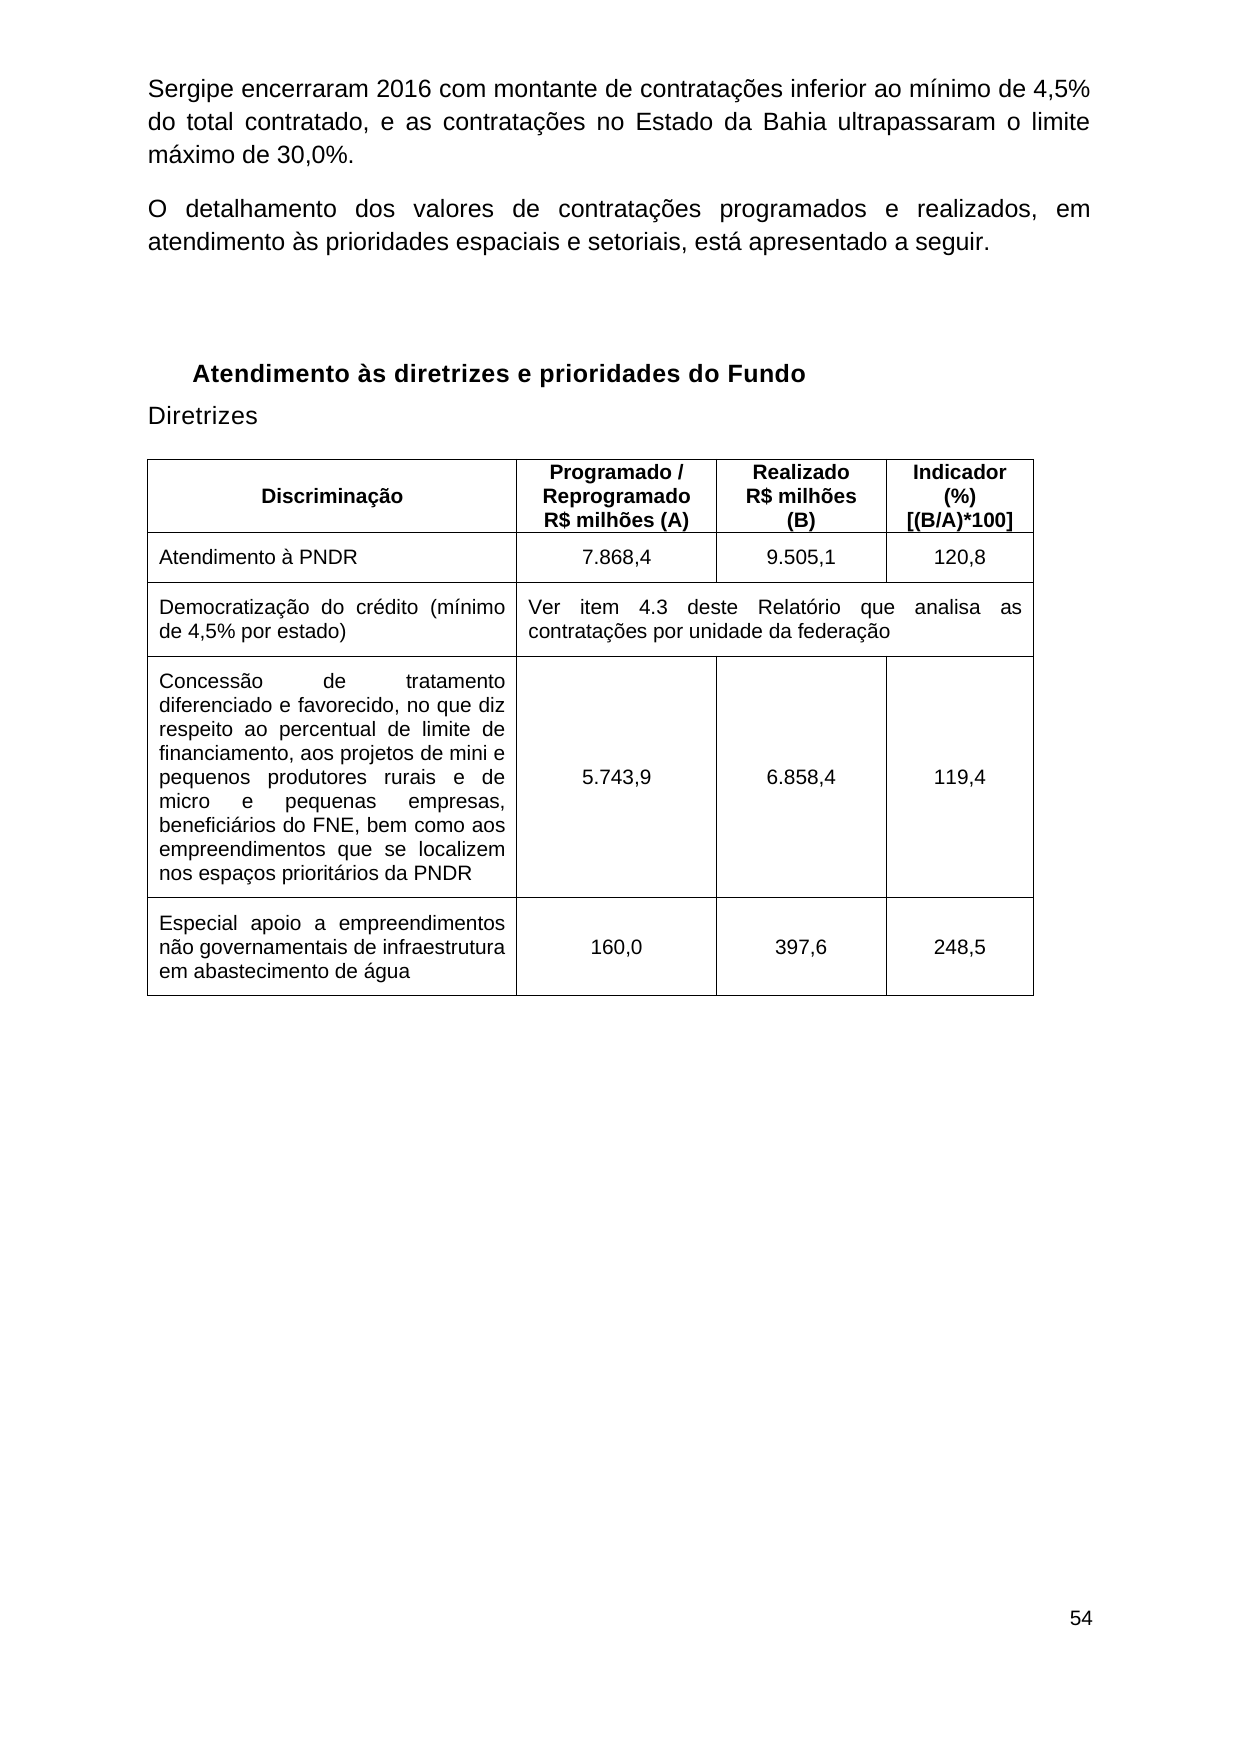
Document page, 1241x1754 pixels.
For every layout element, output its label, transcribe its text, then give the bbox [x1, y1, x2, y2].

table_cell 9.505,1 [717, 533, 886, 582]
table_header Programado / Reprogramado R$ milhões (A) [517, 460, 716, 532]
table_header Realizado R$ milhões (B) [717, 460, 886, 532]
table_cell Ver item 4.3 deste Relatório que analisa as contratações por unidade da federação [517, 583, 1033, 656]
table_cell Concessão de tratamento diferenciado e favorecido, no que diz respeito ao percentual de limite de financiamento, aos projetos de mini e pequenos produtores rurais e de micro e pequenas empresas, beneficiários do FNE, bem como aos empreendimentos que se localizem nos espaços prioritários da PNDR [148, 657, 516, 897]
table_cell Especial apoio a empreendimentos não governamentais de infraestrutura em abastecimento de água [148, 898, 516, 995]
table_cell Democratização do crédito (mínimo de 4,5% por estado) [148, 583, 516, 656]
table_cell 6.858,4 [717, 657, 886, 897]
table_cell 120,8 [887, 533, 1033, 582]
text Sergipe encerraram 2016 com montante de contratações inferior ao mínimo de 4,5% do total contratado, e as contratações no Estado da Bahia ultrapassaram o limite máximo de 30,0%. [148, 74, 1092, 168]
table_cell 7.868,4 [517, 533, 716, 582]
table_cell 5.743,9 [517, 657, 716, 897]
table_cell 248,5 [887, 898, 1033, 995]
text O detalhamento dos valores de contratações programados e realizados, em atendimento às prioridades espaciais e setoriais, está apresentado a seguir. [148, 194, 1092, 255]
table_cell 119,4 [887, 657, 1033, 897]
table_header Discriminação [148, 460, 516, 532]
table_cell 160,0 [517, 898, 716, 995]
table_cell Atendimento à PNDR [148, 533, 516, 582]
subtitle Diretrizes [148, 401, 1092, 429]
subtitle Atendimento às diretrizes e prioridades do Fundo [192, 359, 1092, 388]
table_header Indicador (%) [(B/A)*100] [887, 460, 1033, 532]
table_cell 397,6 [717, 898, 886, 995]
